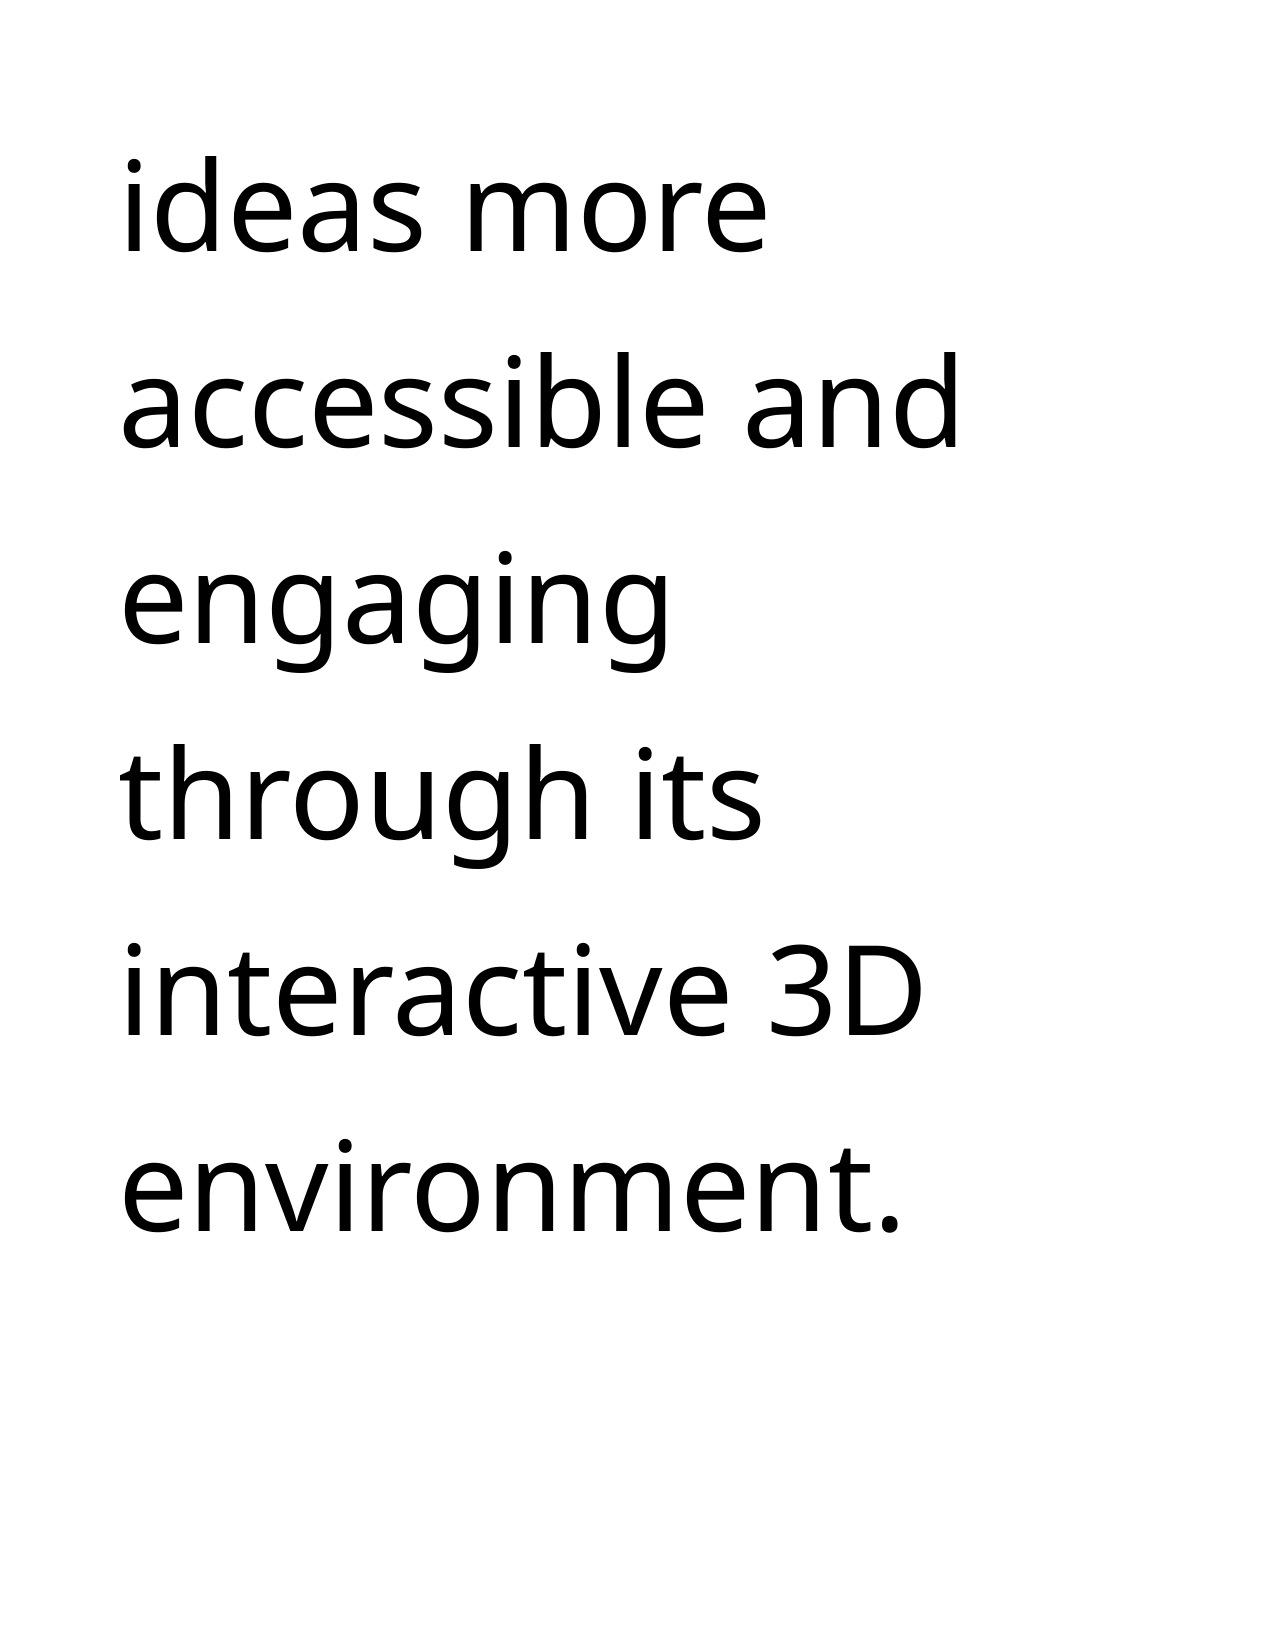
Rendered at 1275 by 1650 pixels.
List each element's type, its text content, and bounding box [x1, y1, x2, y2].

text ideas more accessible and engaging through its interactive 3D environment. [118, 118, 1157, 1268]
